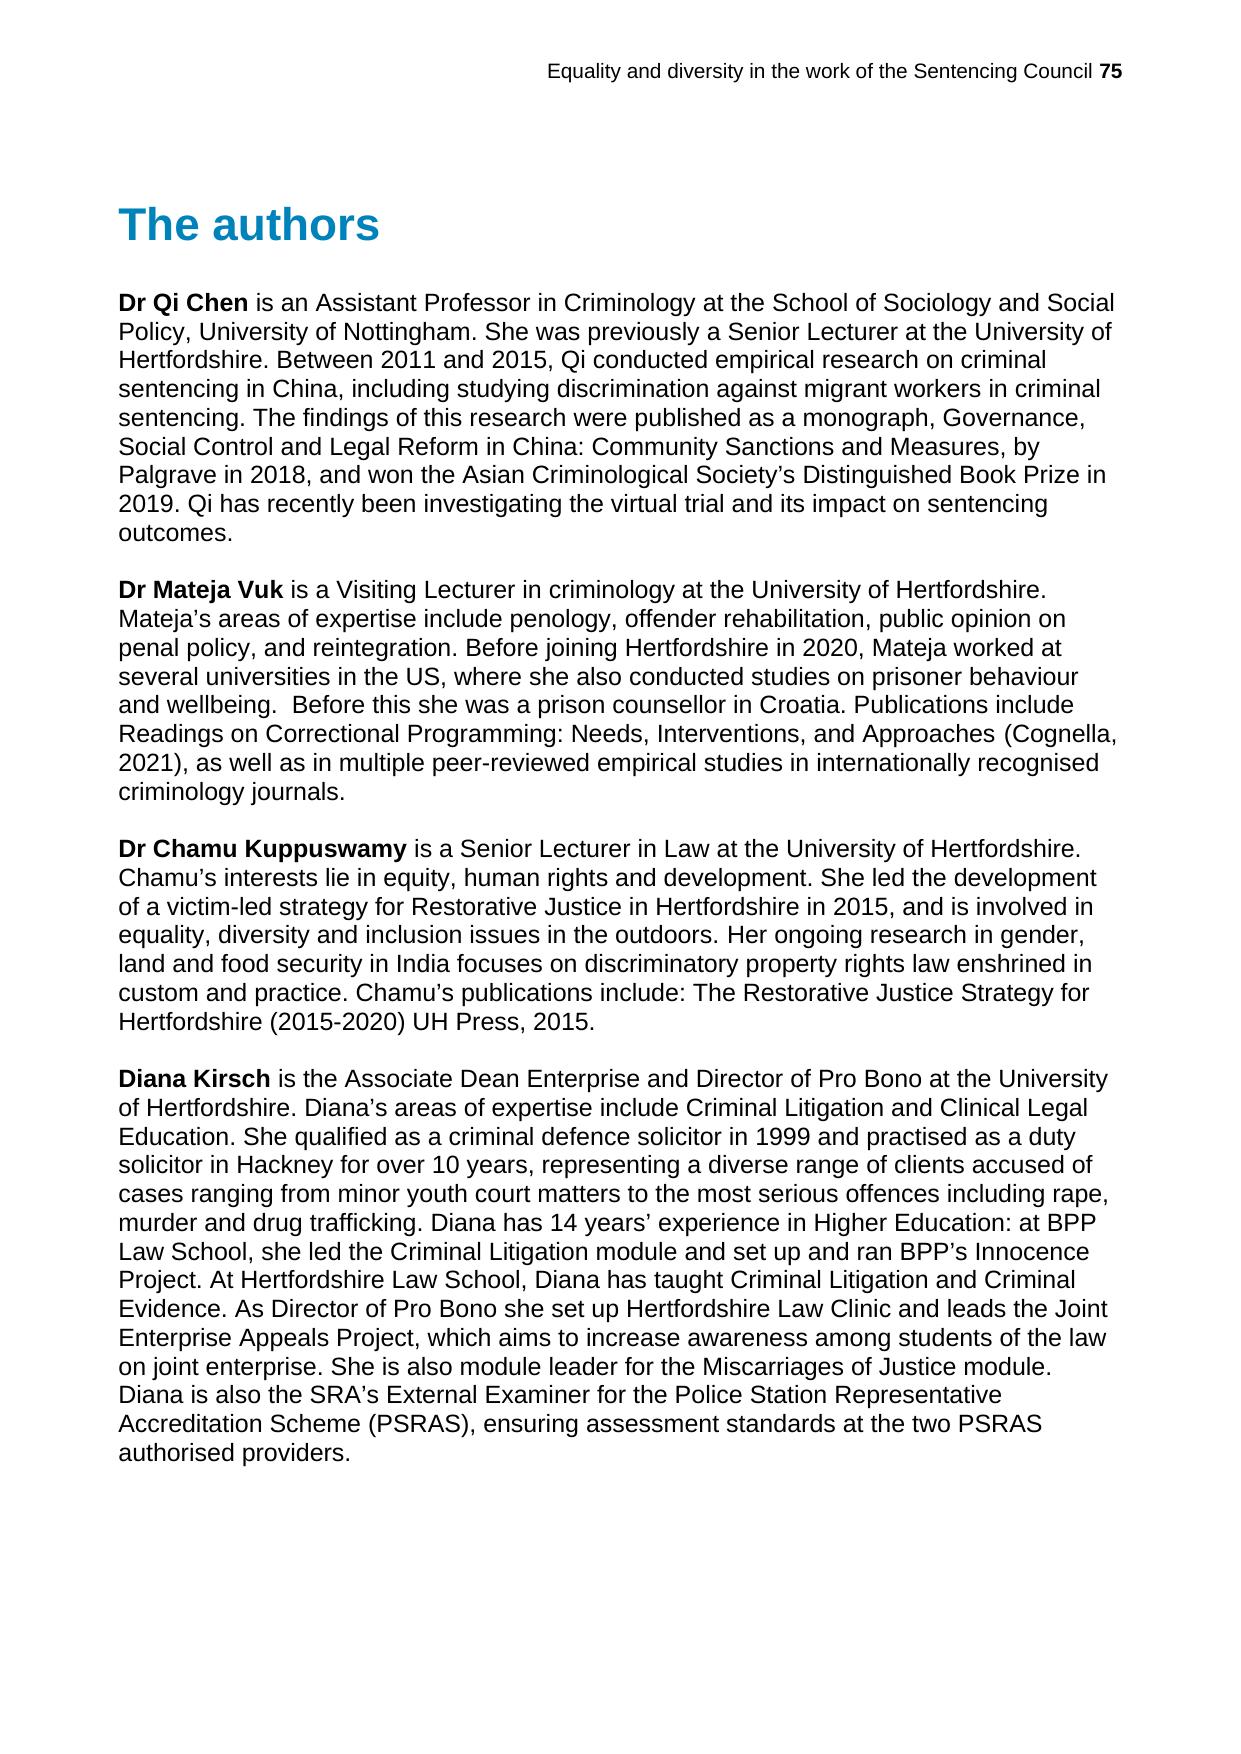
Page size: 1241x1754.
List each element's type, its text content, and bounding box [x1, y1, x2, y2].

text Dr Chamu Kuppuswamy is a Senior Lecturer in Law at the University of Hertfordshire. Chamu’s interests lie in equity, human rights and development. She led the development of a victim-led strategy for Restorative Justice in Hertfordshire in 2015, and is involved in equality, diversity and inclusion issues in the outdoors. Her ongoing research in gender, land and food security in India focuses on discriminatory property rights law enshrined in custom and practice. Chamu’s publications include: The Restorative Justice Strategy for Hertfordshire (2015-2020) UH Press, 2015. [118, 834, 1122, 1035]
text Dr Mateja Vuk is a Visiting Lecturer in criminology at the University of Hertfordshire. Mateja’s areas of expertise include penology, offender rehabilitation, public opinion on penal policy, and reintegration. Before joining Hertfordshire in 2020, Mateja worked at several universities in the US, where she also conducted studies on prisoner behaviour and wellbeing. Before this she was a prison counsellor in Croatia. Publications include Readings on Correctional Programming: Needs, Interventions, and Approaches (Cognella, 2021), as well as in multiple peer-reviewed empirical studies in internationally recognised criminology journals. [118, 575, 1122, 805]
text Diana Kirsch is the Associate Dean Enterprise and Director of Pro Bono at the University of Hertfordshire. Diana’s areas of expertise include Criminal Litigation and Clinical Legal Education. She qualified as a criminal defence solicitor in 1999 and practised as a duty solicitor in Hackney for over 10 years, representing a diverse range of clients accused of cases ranging from minor youth court matters to the most serious offences including rape, murder and drug trafficking. Diana has 14 years’ experience in Higher Education: at BPP Law School, she led the Criminal Litigation module and set up and ran BPP’s Innocence Project. At Hertfordshire Law School, Diana has taught Criminal Litigation and Criminal Evidence. As Director of Pro Bono she set up Hertfordshire Law Clinic and leads the Joint Enterprise Appeals Project, which aims to increase awareness among students of the law on joint enterprise. She is also module leader for the Miscarriages of Justice module. Diana is also the SRA’s External Examiner for the Police Station Representative Accreditation Scheme (PSRAS), ensuring assessment standards at the two PSRAS authorised providers. [118, 1064, 1122, 1467]
text Dr Qi Chen is an Assistant Professor in Criminology at the School of Sociology and Social Policy, University of Nottingham. She was previously a Senior Lecturer at the University of Hertfordshire. Between 2011 and 2015, Qi conducted empirical research on criminal sentencing in China, including studying discrimination against migrant workers in criminal sentencing. The findings of this research were published as a monograph, Governance, Social Control and Legal Reform in China: Community Sanctions and Measures, by Palgrave in 2018, and won the Asian Criminological Society’s Distinguished Book Prize in 2019. Qi has recently been investigating the virtual trial and its impact on sentencing outcomes. [118, 288, 1122, 547]
subtitle The authors [118, 198, 1122, 250]
